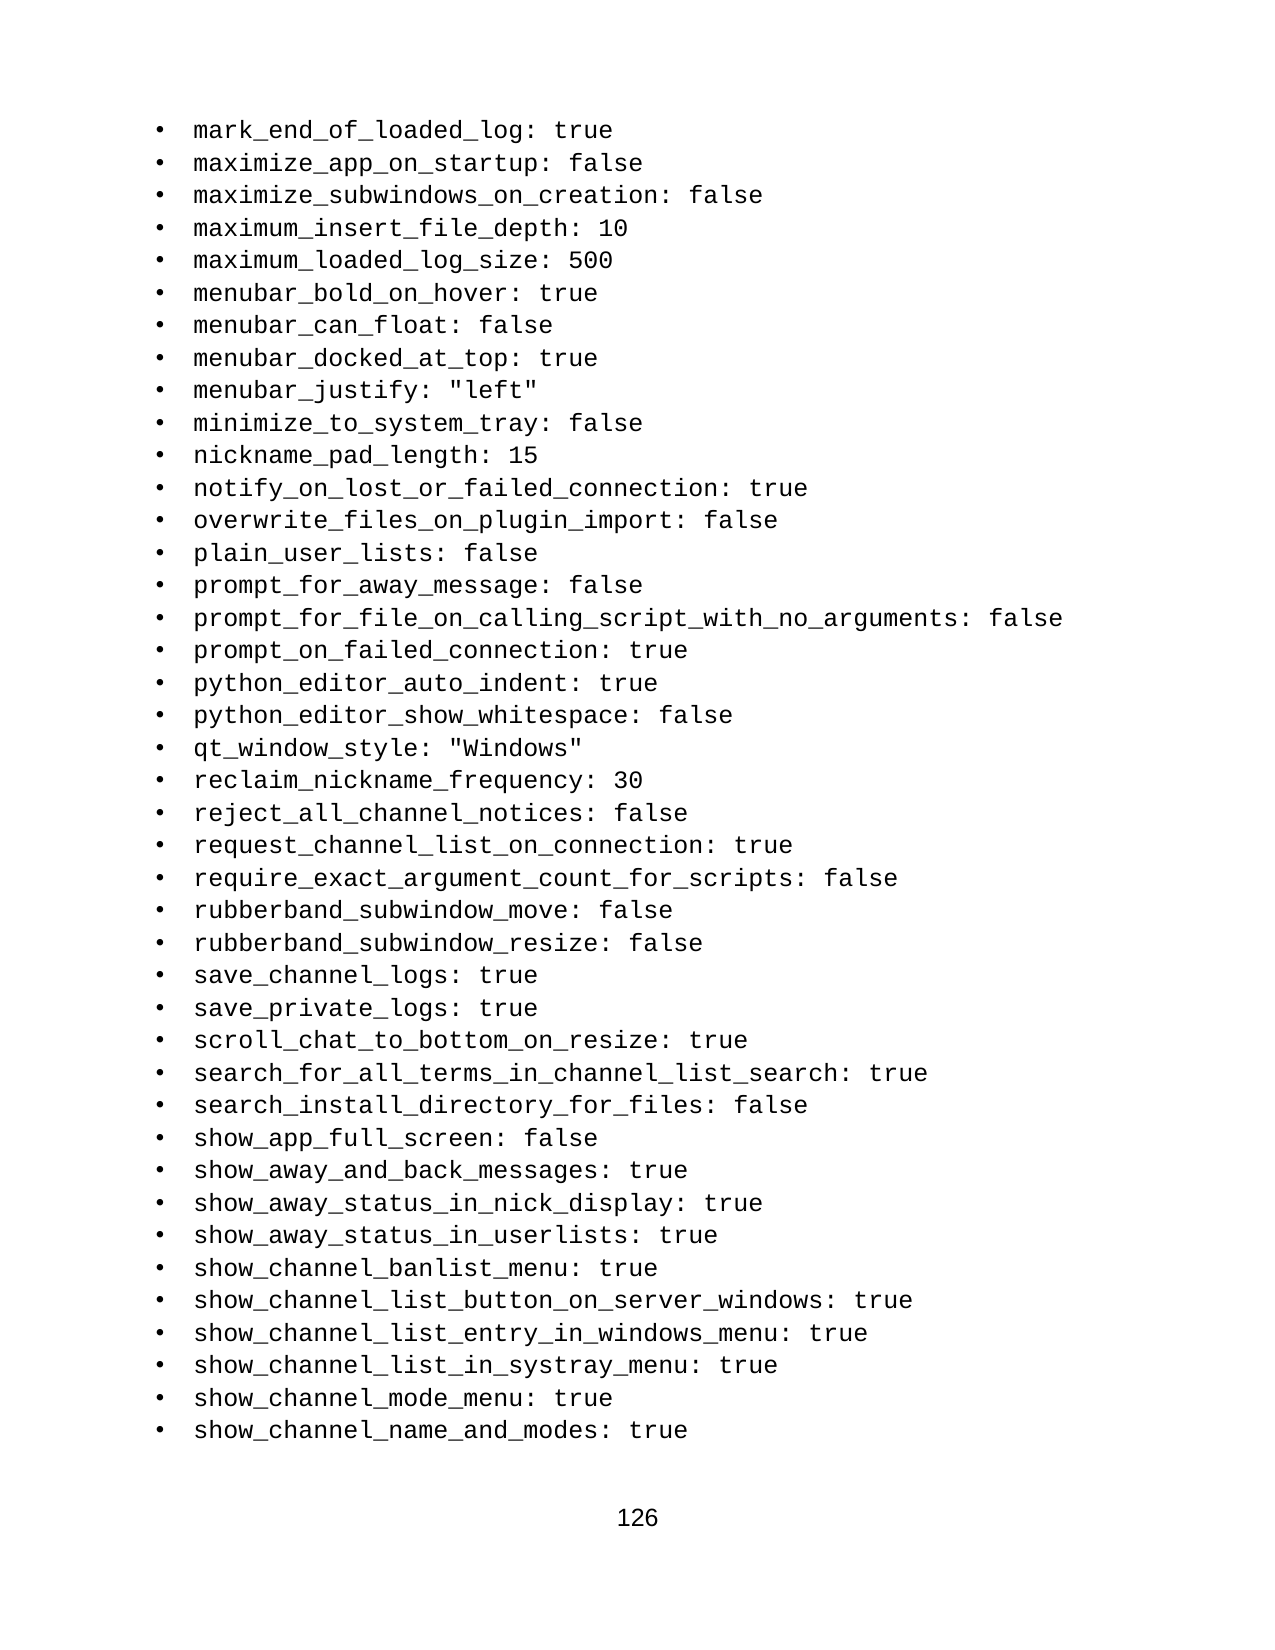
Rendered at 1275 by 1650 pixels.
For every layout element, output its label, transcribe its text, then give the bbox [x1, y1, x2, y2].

list show_app_full_screen: false [156, 1126, 1157, 1154]
list menubar_bold_on_hover: true [156, 281, 1157, 309]
list python_editor_auto_indent: true [156, 671, 1157, 699]
list rubberband_subwindow_move: false [156, 898, 1157, 926]
list minimize_to_system_tray: false [156, 411, 1157, 439]
list show_away_status_in_nick_display: true [156, 1191, 1157, 1219]
list python_editor_show_whitespace: false [156, 703, 1157, 731]
list notify_on_lost_or_failed_connection: true [156, 476, 1157, 504]
list show_away_and_back_messages: true [156, 1158, 1157, 1186]
list search_install_directory_for_files: false [156, 1093, 1157, 1121]
list search_for_all_terms_in_channel_list_search: true [156, 1061, 1157, 1089]
list maximize_subwindows_on_creation: false [156, 183, 1157, 211]
list plain_user_lists: false [156, 541, 1157, 569]
list scroll_chat_to_bottom_on_resize: true [156, 1028, 1157, 1056]
list mark_end_of_loaded_log: true [156, 118, 1157, 146]
list menubar_can_float: false [156, 313, 1157, 341]
list menubar_docked_at_top: true [156, 346, 1157, 374]
list show_channel_banlist_menu: true [156, 1256, 1157, 1284]
list save_channel_logs: true [156, 963, 1157, 991]
list maximize_app_on_startup: false [156, 151, 1157, 179]
list rubberband_subwindow_resize: false [156, 931, 1157, 959]
list show_channel_list_in_systray_menu: true [156, 1353, 1157, 1381]
list reject_all_channel_notices: false [156, 801, 1157, 829]
list request_channel_list_on_connection: true [156, 833, 1157, 861]
list show_channel_list_button_on_server_windows: true [156, 1288, 1157, 1316]
list show_channel_list_entry_in_windows_menu: true [156, 1321, 1157, 1349]
list show_away_status_in_userlists: true [156, 1223, 1157, 1251]
list show_channel_mode_menu: true [156, 1386, 1157, 1414]
list prompt_for_file_on_calling_script_with_no_arguments: false [156, 606, 1157, 634]
list save_private_logs: true [156, 996, 1157, 1024]
list require_exact_argument_count_for_scripts: false [156, 866, 1157, 894]
list nickname_pad_length: 15 [156, 443, 1157, 471]
list reclaim_nickname_frequency: 30 [156, 768, 1157, 796]
list prompt_on_failed_connection: true [156, 638, 1157, 666]
list menubar_justify: "left" [156, 378, 1157, 406]
list maximum_loaded_log_size: 500 [156, 248, 1157, 276]
list maximum_insert_file_depth: 10 [156, 216, 1157, 244]
list overwrite_files_on_plugin_import: false [156, 508, 1157, 536]
list prompt_for_away_message: false [156, 573, 1157, 601]
list qt_window_style: "Windows" [156, 736, 1157, 764]
list show_channel_name_and_modes: true [156, 1418, 1157, 1446]
